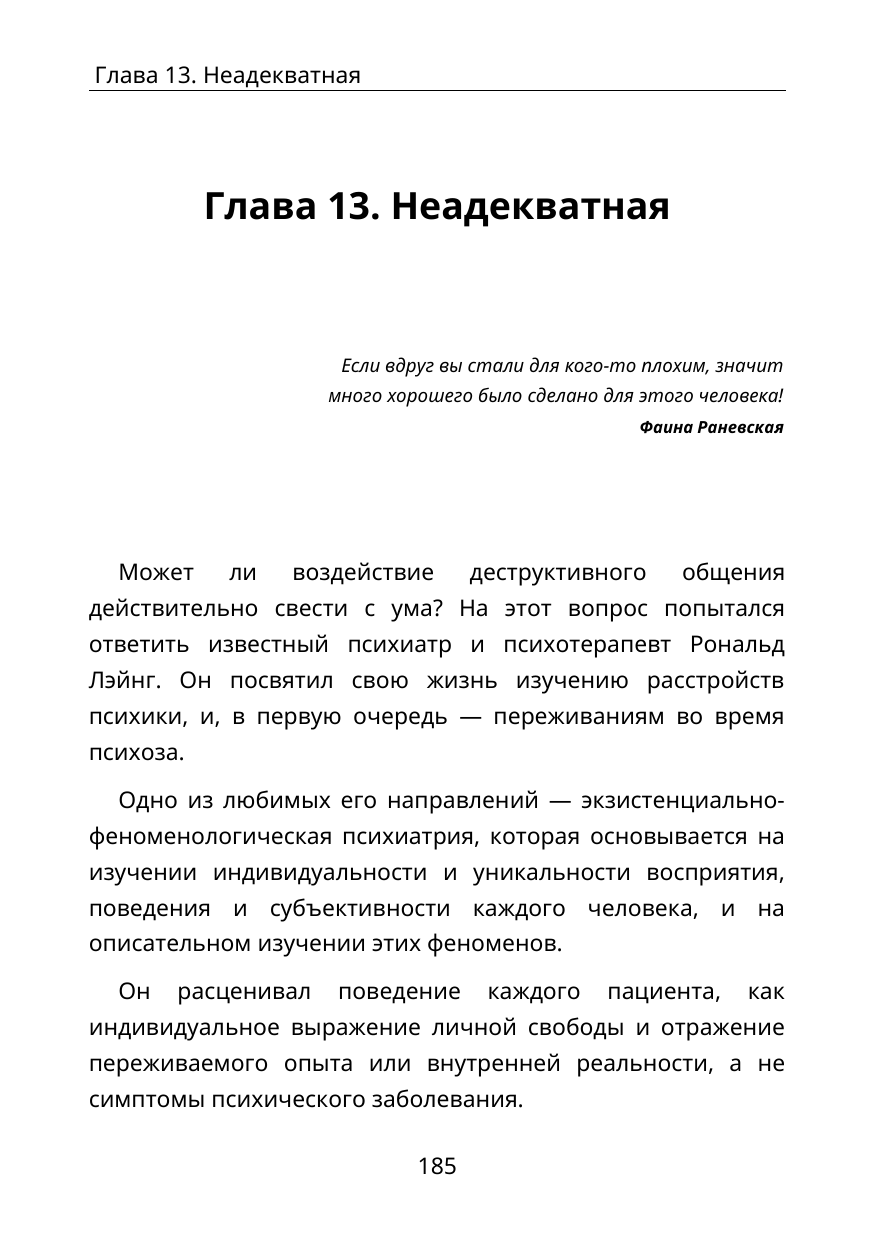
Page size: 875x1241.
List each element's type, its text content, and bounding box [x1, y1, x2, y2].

text Одно из любимых его направлений — экзистенциально-феноменологическая психиатрия, которая основывается на изучении индивидуальности и уникальности восприятия, поведения и субъективности каждого человека, и на описательном изучении этих феноменов. [88, 784, 786, 959]
text Если вдруг вы стали для кого-то плохим, значит много хорошего было сделано для этого человека! [325, 348, 786, 408]
text Фаина Раневская [148, 408, 786, 438]
text Может ли воздействие деструктивного общения действительно свести с ума? На этот вопрос попытался ответить известный психиатр и психотерапевт Рональд Лэйнг. Он посвятил свою жизнь изучению расстройств психики, и, в первую очередь — переживаниям во время психоза. [88, 556, 786, 767]
subtitle Глава 13. Неадекватная [88, 179, 786, 230]
text Он расценивал поведение каждого пациента, как индивидуальное выражение личной свободы и отражение переживаемого опыта или внутренней реальности, а не симптомы психического заболевания. [88, 975, 786, 1114]
